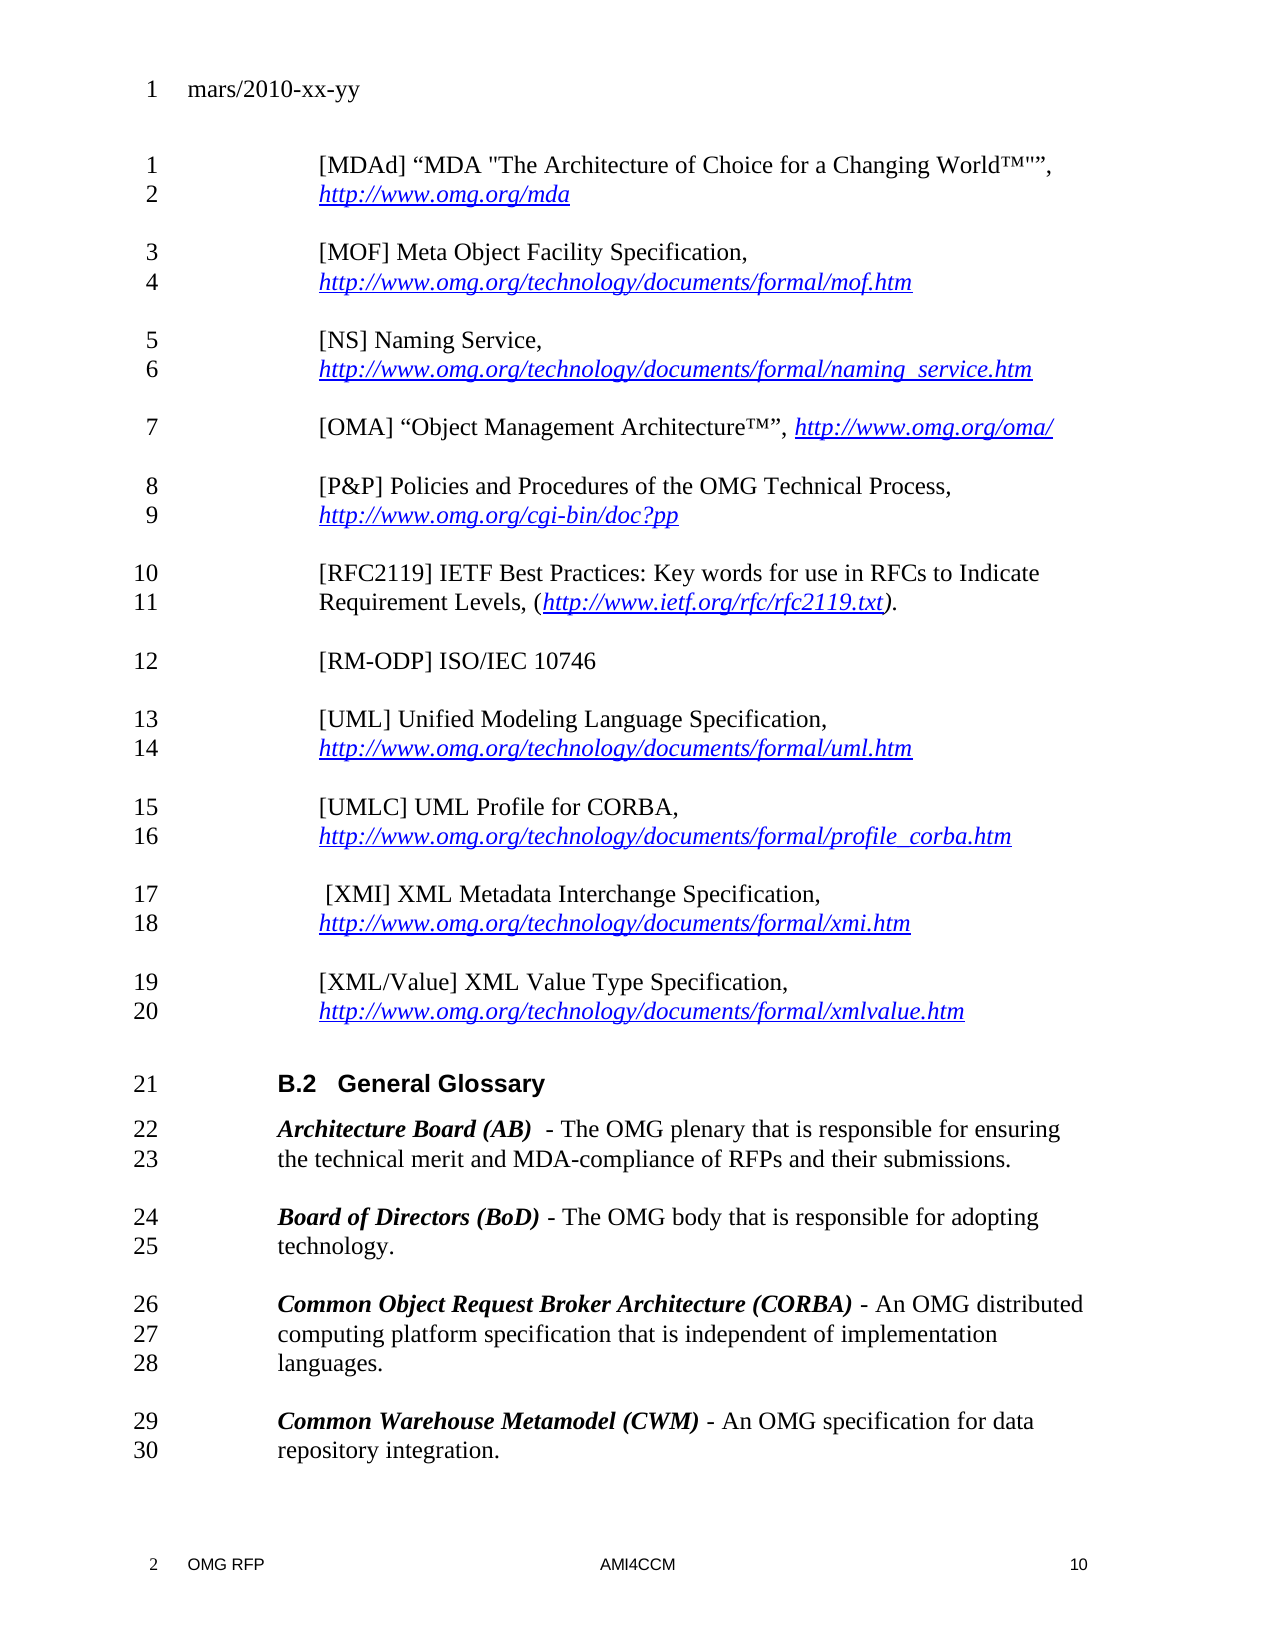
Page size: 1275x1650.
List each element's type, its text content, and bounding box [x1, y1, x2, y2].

text [OMA] “Object Management Architecture™”, http://www.omg.org/oma/ [319, 412, 1087, 442]
text [MDAd] “MDA "The Architecture of Choice for a Changing World™"”, http://www.omg.org/mda [319, 150, 1087, 208]
text [XML/Value] XML Value Type Specification, http://www.omg.org/technology/documents/formal/xmlvalue.htm [319, 967, 1087, 1025]
text Common Object Request Broker Architecture (CORBA) - An OMG distributed computing platform specification that is independent of implementation languages. [277, 1289, 1087, 1377]
text [UMLC] UML Profile for CORBA, http://www.omg.org/technology/documents/formal/profile_corba.htm [319, 792, 1087, 850]
text Board of Directors (BoD) - The OMG body that is responsible for adopting technology. [277, 1202, 1087, 1260]
text [MOF] Meta Object Facility Specification, http://www.omg.org/technology/documents/formal/mof.htm [319, 237, 1087, 296]
text Architecture Board (AB) - The OMG plenary that is responsible for ensuring the technical merit and MDA-compliance of RFPs and their submissions. [277, 1114, 1087, 1173]
text [XMI] XML Metadata Interchange Specification, http://www.omg.org/technology/documents/formal/xmi.htm [319, 879, 1087, 937]
text [RM-ODP] ISO/IEC 10746 [319, 646, 1087, 675]
subtitle B.2 General Glossary [187, 1069, 1087, 1098]
text Common Warehouse Metamodel (CWM) - An OMG specification for data repository integration. [277, 1406, 1087, 1464]
